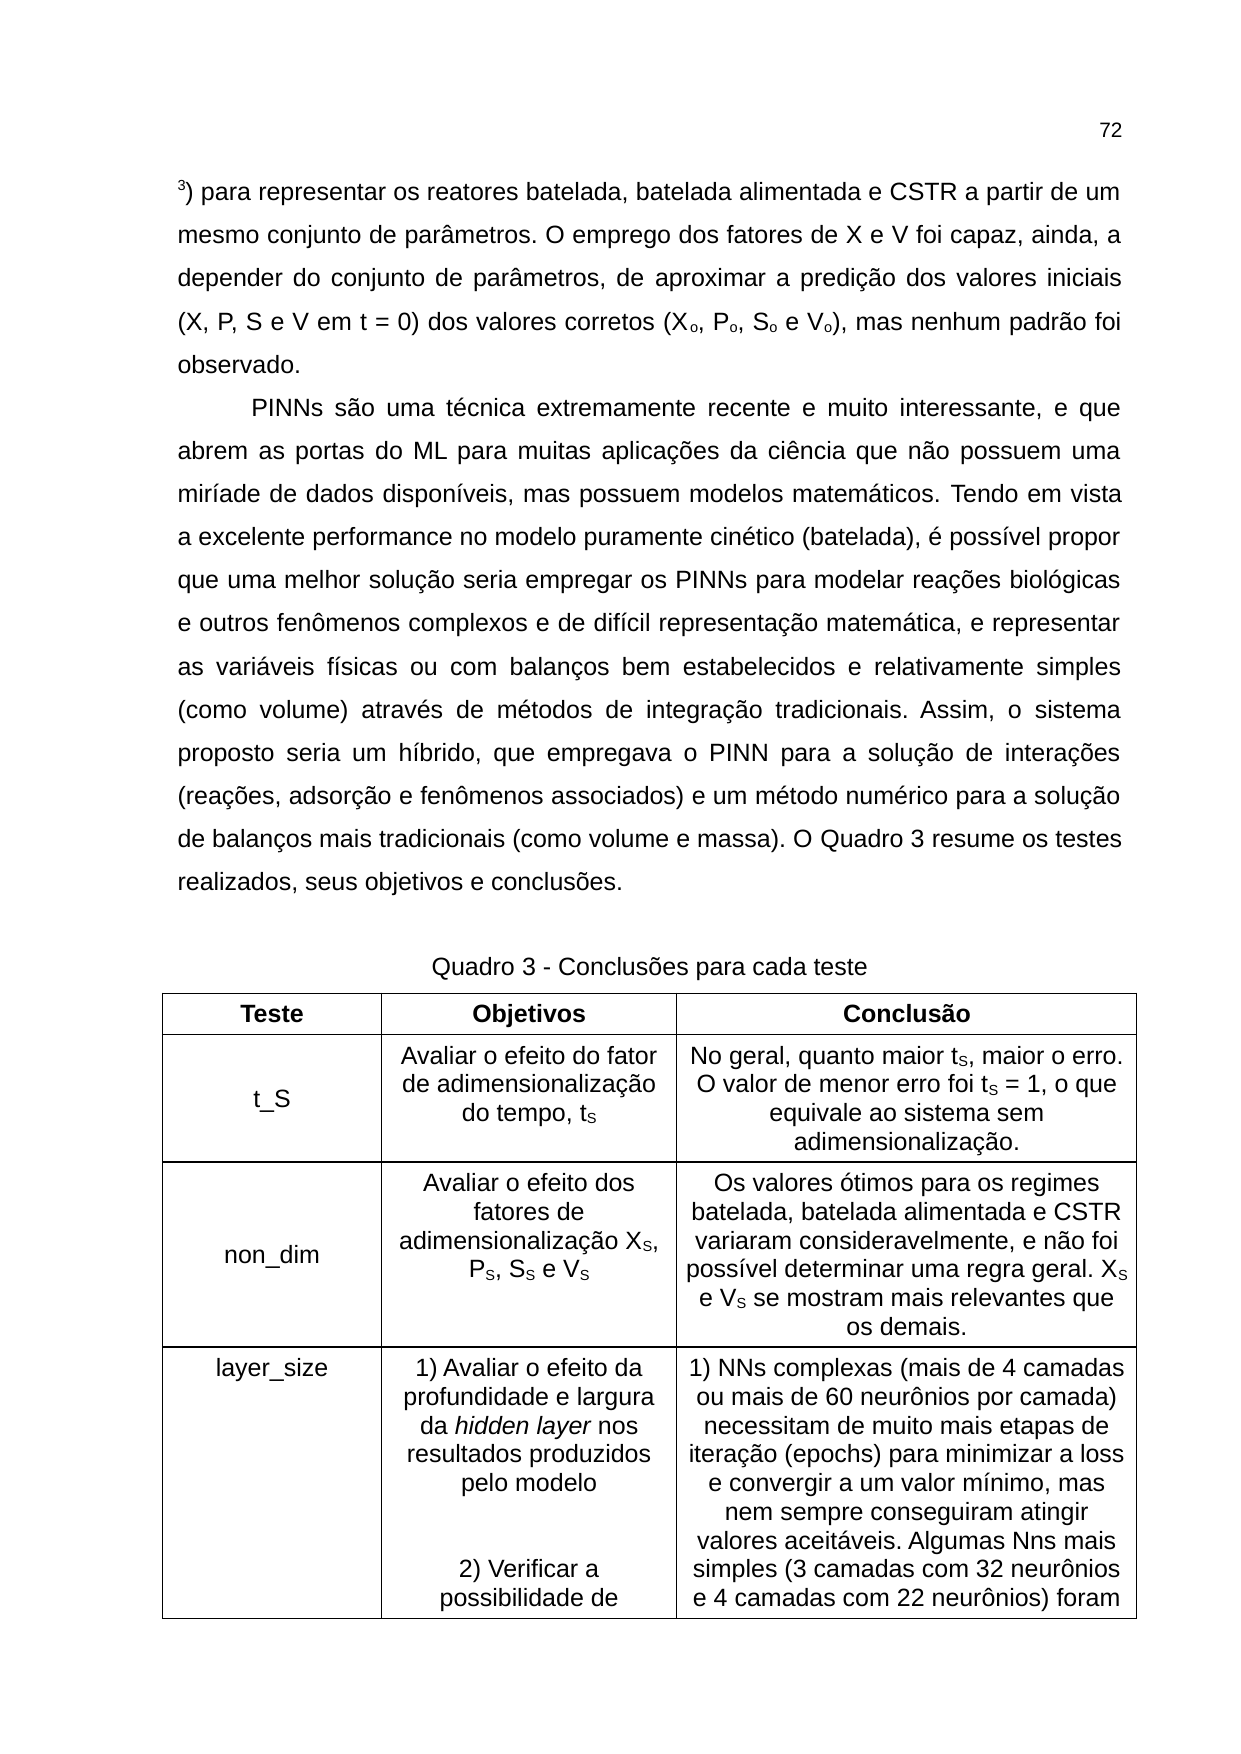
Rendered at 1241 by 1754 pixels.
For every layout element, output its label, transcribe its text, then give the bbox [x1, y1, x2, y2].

table_cell non_dim [163, 1163, 381, 1346]
text Quadro 3 - Conclusões para cada teste [177, 951, 1122, 980]
table_cell Os valores ótimos para os regimes batelada, batelada alimentada e CSTR variaram consideravelmente, e não foi possível determinar uma regra geral. XS e VS se mostram mais relevantes que os demais. [677, 1163, 1136, 1346]
text 3) para representar os reatores batelada, batelada alimentada e CSTR a partir de um mesmo conjunto de parâmetros. O emprego dos fatores de X e V foi capaz, ainda, a depender do conjunto de parâmetros, de aproximar a predição dos valores iniciais (X, P, S e V em t = 0) dos valores corretos (Xo, Po, So e Vo), mas nenhum padrão foi observado. [177, 177, 1122, 378]
table_header Objetivos [382, 994, 676, 1034]
text PINNs são uma técnica extremamente recente e muito interessante, e que abrem as portas do ML para muitas aplicações da ciência que não possuem uma miríade de dados disponíveis, mas possuem modelos matemáticos. Tendo em vista a excelente performance no modelo puramente cinético (batelada), é possível propor que uma melhor solução seria empregar os PINNs para modelar reações biológicas e outros fenômenos complexos e de difícil representação matemática, e representar as variáveis físicas ou com balanços bem estabelecidos e relativamente simples (como volume) através de métodos de integração tradicionais. Assim, o sistema proposto seria um híbrido, que empregava o PINN para a solução de interações (reações, adsorção e fenômenos associados) e um método numérico para a solução de balanços mais tradicionais (como volume e massa). O Quadro 3 resume os testes realizados, seus objetivos e conclusões. [177, 393, 1122, 896]
table_header Conclusão [677, 994, 1136, 1034]
table_cell Avaliar o efeito do fator de adimensionalização do tempo, tS [382, 1035, 676, 1161]
table_cell layer_size [163, 1348, 381, 1618]
table_cell No geral, quanto maior tS, maior o erro. O valor de menor erro foi tS = 1, o que equivale ao sistema sem adimensionalização. [677, 1035, 1136, 1161]
table_cell 1) Avaliar o efeito da profundidade e largura da hidden layer nos resultados produzidos pelo modelo 2) Verificar a possibilidade de [382, 1348, 676, 1618]
table_cell t_S [163, 1035, 381, 1161]
table_cell Avaliar o efeito dos fatores de adimensionalização XS, PS, SS e VS [382, 1163, 676, 1346]
table_header Teste [163, 994, 381, 1034]
table_cell 1) NNs complexas (mais de 4 camadas ou mais de 60 neurônios por camada) necessitam de muito mais etapas de iteração (epochs) para minimizar a loss e convergir a um valor mínimo, mas nem sempre conseguiram atingir valores aceitáveis. Algumas Nns mais simples (3 camadas com 32 neurônios e 4 camadas com 22 neurônios) foram [677, 1348, 1136, 1618]
